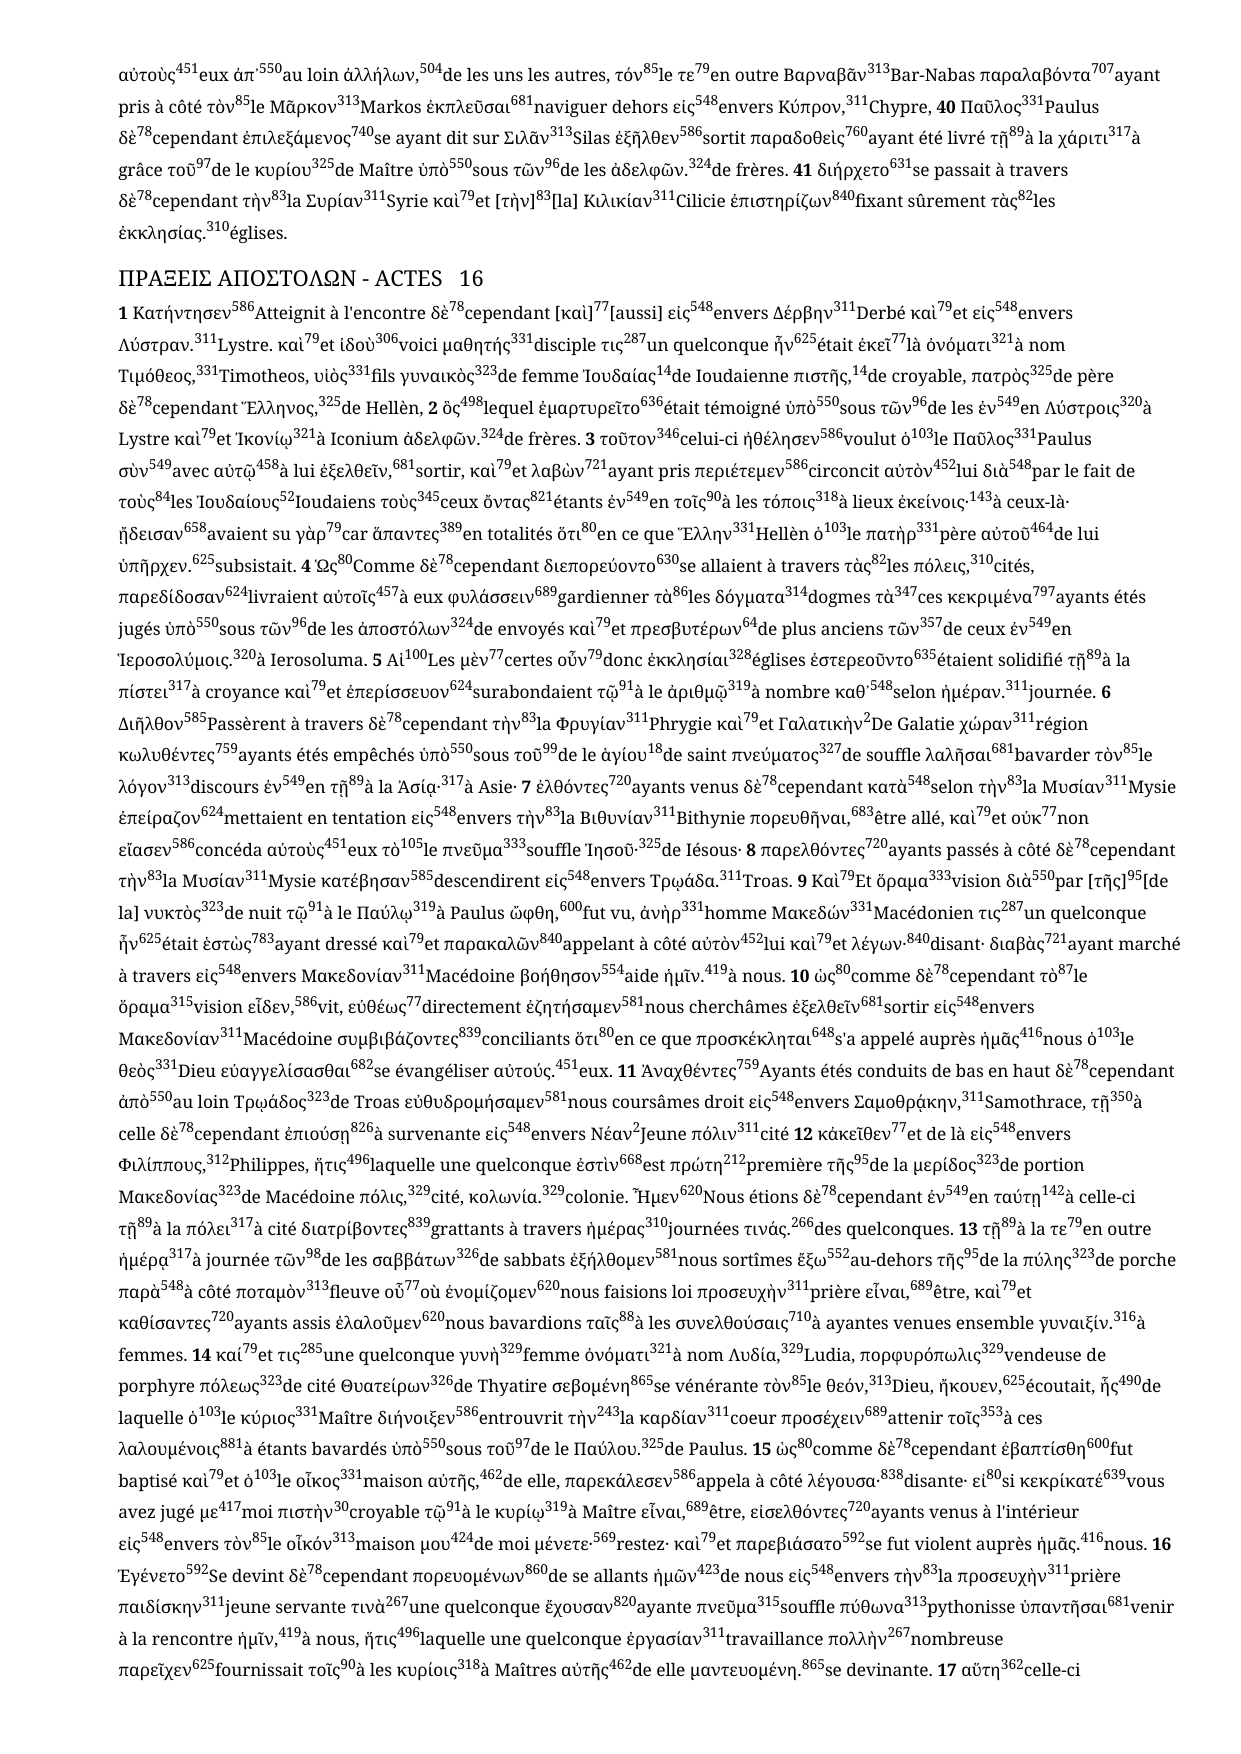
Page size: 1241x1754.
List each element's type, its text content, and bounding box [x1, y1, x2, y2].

text ΠΡΑΞΕΙΣ ΑΠΟΣΤΟΛΩΝ - ACTES 16 [118, 263, 1181, 293]
text 1 Κατήντησεν586Atteignit à l'encontre δὲ78cependant [καὶ]77[aussi] εἰς548envers Δέρβην311Derbé καὶ79et εἰς548envers Λύστραν.311Lystre. καὶ79et ἰδοὺ306voici μαθητής331disciple τις287un quelconque ἦν625était ἐκεῖ77là ὀνόματι321à nom Τιμόθεος,331Timotheos, υἱὸς331fils γυναικὸς323de femme Ἰουδαίας14de Ioudaienne πιστῆς,14de croyable, πατρὸς325de père δὲ78cependant Ἕλληνος,325de Hellèn, 2 ὃς498lequel ἐμαρτυρεῖτο636était témoigné ὑπὸ550sous τῶν96de les ἐν549en Λύστροις320à Lystre καὶ79et Ἰκονίῳ321à Iconium ἀδελφῶν.324de frères. 3 τοῦτον346celui-ci ἠθέλησεν586voulut ὁ103le Παῦλος331Paulus σὺν549avec αὐτῷ458à lui ἐξελθεῖν,681sortir, καὶ79et λαβὼν721ayant pris περιέτεμεν586circoncit αὐτὸν452lui διὰ548par le fait de τοὺς84les Ἰουδαίους52Ioudaiens τοὺς345ceux ὄντας821étants ἐν549en τοῖς90à les τόποις318à lieux ἐκείνοις·143à ceux-là· ᾔδεισαν658avaient su γὰρ79car ἅπαντες389en totalités ὅτι80en ce que Ἕλλην331Hellèn ὁ103le πατὴρ331père αὐτοῦ464de lui ὑπῆρχεν.625subsistait. 4 Ὡς80Comme δὲ78cependant διεπορεύοντο630se allaient à travers τὰς82les πόλεις,310cités, παρεδίδοσαν624livraient αὐτοῖς457à eux φυλάσσειν689gardienner τὰ86les δόγματα314dogmes τὰ347ces κεκριμένα797ayants étés jugés ὑπὸ550sous τῶν96de les ἀποστόλων324de envoyés καὶ79et πρεσβυτέρων64de plus anciens τῶν357de ceux ἐν549en Ἱεροσολύμοις.320à Ierosoluma. 5 Αἱ100Les μὲν77certes οὖν79donc ἐκκλησίαι328églises ἐστερεοῦντο635étaient solidifié τῇ89à la πίστει317à croyance καὶ79et ἐπερίσσευον624surabondaient τῷ91à le ἀριθμῷ319à nombre καθ᾽548selon ἡμέραν.311journée. 6 Διῆλθον585Passèrent à travers δὲ78cependant τὴν83la Φρυγίαν311Phrygie καὶ79et Γαλατικὴν2De Galatie χώραν311région κωλυθέντες759ayants étés empêchés ὑπὸ550sous τοῦ99de le ἁγίου18de saint πνεύματος327de souffle λαλῆσαι681bavarder τὸν85le λόγον313discours ἐν549en τῇ89à la Ἀσίᾳ·317à Asie· 7 ἐλθόντες720ayants venus δὲ78cependant κατὰ548selon τὴν83la Μυσίαν311Mysie ἐπείραζον624mettaient en tentation εἰς548envers τὴν83la Βιθυνίαν311Bithynie πορευθῆναι,683être allé, καὶ79et οὐκ77non εἴασεν586concéda αὐτοὺς451eux τὸ105le πνεῦμα333souffle Ἰησοῦ·325de Iésous· 8 παρελθόντες720ayants passés à côté δὲ78cependant τὴν83la Μυσίαν311Mysie κατέβησαν585descendirent εἰς548envers Τρῳάδα.311Troas. 9 Καὶ79Et ὅραμα333vision διὰ550par [τῆς]95[de la] νυκτὸς323de nuit τῷ91à le Παύλῳ319à Paulus ὤφθη,600fut vu, ἀνὴρ331homme Μακεδών331Macédonien τις287un quelconque ἦν625était ἑστὼς783ayant dressé καὶ79et παρακαλῶν840appelant à côté αὐτὸν452lui καὶ79et λέγων·840disant· διαβὰς721ayant marché à travers εἰς548envers Μακεδονίαν311Macédoine βοήθησον554aide ἡμῖν.419à nous. 10 ὡς80comme δὲ78cependant τὸ87le ὅραμα315vision εἶδεν,586vit, εὐθέως77directement ἐζητήσαμεν581nous cherchâmes ἐξελθεῖν681sortir εἰς548envers Μακεδονίαν311Macédoine συμβιβάζοντες839conciliants ὅτι80en ce que προσκέκληται648s'a appelé auprès ἡμᾶς416nous ὁ103le θεὸς331Dieu εὐαγγελίσασθαι682se évangéliser αὐτούς.451eux. 11 Ἀναχθέντες759Ayants étés conduits de bas en haut δὲ78cependant ἀπὸ550au loin Τρῳάδος323de Troas εὐθυδρομήσαμεν581nous coursâmes droit εἰς548envers Σαμοθρᾴκην,311Samothrace, τῇ350à celle δὲ78cependant ἐπιούσῃ826à survenante εἰς548envers Νέαν2Jeune πόλιν311cité 12 κἀκεῖθεν77et de là εἰς548envers Φιλίππους,312Philippes, ἥτις496laquelle une quelconque ἐστὶν668est πρώτη212première τῆς95de la μερίδος323de portion Μακεδονίας323de Macédoine πόλις,329cité, κολωνία.329colonie. Ἦμεν620Nous étions δὲ78cependant ἐν549en ταύτῃ142à celle-ci τῇ89à la πόλει317à cité διατρίβοντες839grattants à travers ἡμέρας310journées τινάς.266des quelconques. 13 τῇ89à la τε79en outre ἡμέρᾳ317à journée τῶν98de les σαββάτων326de sabbats ἐξήλθομεν581nous sortîmes ἔξω552au-dehors τῆς95de la πύλης323de porche παρὰ548à côté ποταμὸν313fleuve οὗ77où ἐνομίζομεν620nous faisions loi προσευχὴν311prière εἶναι,689être, καὶ79et καθίσαντες720ayants assis ἐλαλοῦμεν620nous bavardions ταῖς88à les συνελθούσαις710à ayantes venues ensemble γυναιξίν.316à femmes. 14 καί79et τις285une quelconque γυνὴ329femme ὀνόματι321à nom Λυδία,329Ludia, πορφυρόπωλις329vendeuse de porphyre πόλεως323de cité Θυατείρων326de Thyatire σεβομένη865se vénérante τὸν85le θεόν,313Dieu, ἤκουεν,625écoutait, ἧς490de laquelle ὁ103le κύριος331Maître διήνοιξεν586entrouvrit τὴν243la καρδίαν311coeur προσέχειν689attenir τοῖς353à ces λαλουμένοις881à étants bavardés ὑπὸ550sous τοῦ97de le Παύλου.325de Paulus. 15 ὡς80comme δὲ78cependant ἐβαπτίσθη600fut baptisé καὶ79et ὁ103le οἶκος331maison αὐτῆς,462de elle, παρεκάλεσεν586appela à côté λέγουσα·838disante· εἰ80si κεκρίκατέ639vous avez jugé με417moi πιστὴν30croyable τῷ91à le κυρίῳ319à Maître εἶναι,689être, εἰσελθόντες720ayants venus à l'intérieur εἰς548envers τὸν85le οἶκόν313maison μου424de moi μένετε·569restez· καὶ79et παρεβιάσατο592se fut violent auprès ἡμᾶς.416nous. 16 Ἐγένετο592Se devint δὲ78cependant πορευομένων860de se allants ἡμῶν423de nous εἰς548envers τὴν83la προσευχὴν311prière παιδίσκην311jeune servante τινὰ267une quelconque ἔχουσαν820ayante πνεῦμα315souffle πύθωνα313pythonisse ὑπαντῆσαι681venir à la rencontre ἡμῖν,419à nous, ἥτις496laquelle une quelconque ἐργασίαν311travaillance πολλὴν267nombreuse παρεῖχεν625fournissait τοῖς90à les κυρίοις318à Maîtres αὐτῆς462de elle μαντευομένη.865se devinante. 17 αὕτη362celle-ci κατακολουθοῦσα838suivante de haut en bas τῷ91à le Παύλῳ319à Paulus καὶ79et ἡμῖν419à nous ἔκραζεν625croassait λέγουσα·838disante· οὗτοι155ceux-ci οἱ102les ἄνθρωποι330êtres humains δοῦλοι330mâles esclaves τοῦ97de le θεοῦ325de Dieu τοῦ97de le ὑψίστου65de très haut εἰσίν,667sont, οἵτινες497lesquels des quelconques καταγγέλλουσιν667annoncent de haut en bas ὑμῖν438à vous ὁδὸν311chemin σωτηρίας.323de sauvetage. 18 τοῦτο348ce-ci δὲ78cependant ἐποίει625faisait ἐπὶ548sur πολλὰς266nombreuses ἡμέρας.310journées. διαπονηθεὶς760ayant été peiné au travers δὲ78cependant Παῦλος331Paulus καὶ79et ἐπιστρέψας721ayant tourné sur τῷ93à le πνεύματι321à souffle εἶπεν·586dit· παραγγέλλω664je message à côté σοι439à toi ἐν549en ὀνόματι321à nom Ἰησοῦ325de Iésous Χριστοῦ325de Christ ἐξελθεῖν681sortir ἀπ᾽550au loin αὐτῆς·462de elle· καὶ79et ἐξῆλθεν586sortit αὐτῇ142à même τῇ89à la ὥρᾳ.317à heure. 19 Ἰδόντες720Ayants vus δὲ78cependant οἱ102les κύριοι330Maîtres αὐτῆς462de elle ὅτι80en ce que ἐξῆλθεν586sortit ἡ101la ἐλπὶς329espérance τῆς95de la ἐργασίας323de travaillance αὐτῶν,463de eux, ἐπιλαβόμενοι739se ayants emparés τὸν85le Παῦλον313Paulus καὶ79et τὸν85le Σιλᾶν313Silas εἵλκυσαν585tirèrent εἰς548envers τὴν83la ἀγορὰν311agora ἐπὶ548sur τοὺς84les ἄρχοντας312chefs 20 καὶ79et προσαγαγόντες720ayants amenés αὐτοὺς451eux τοῖς90à les στρατηγοῖς318à stratèges εἶπαν·585dirent· οὗτοι155ceux-ci οἱ102les ἄνθρωποι330êtres humains ἐκταράσσουσιν667troublent dehors ἡμῶν423de nous τὴν83la πόλιν,311cité, Ἰουδαῖοι46Ioudaiens ὑπάρχοντες,839subsistants, 21 καὶ79et καταγγέλλουσιν667annoncent de haut en bas ἔθη314coutumes ἃ481lesquels οὐκ77non ἔξεστιν668est permis ἡμῖν419à nous παραδέχεσθαι690se accepter à côté οὐδὲ79non cependant ποιεῖν689faire Ῥωμαίοις37à Romains οὖσιν.827à étants. 22 καὶ79et συνεπέστη586présenta ensemble ὁ103le ὄχλος331foule κατ᾽550contre αὐτῶν463de eux καὶ79et οἱ102les στρατηγοὶ330stratèges περιρήξαντες720ayants fracassés autour αὐτῶν463de eux τὰ86les ἱμάτια314himations ἐκέλευον624ordonnaient ῥαβδίζειν,689bâtonner, 23 πολλάς370nombreuses τε79en outre ἐπιθέντες720ayants surposés αὐτοῖς457à eux πληγὰς310coups ἔβαλον585jetèrent εἰς548envers φυλακὴν311gardiennage παραγγείλαντες720ayants messagés à côté τῷ91à le δεσμοφύλακι319à geôlier ἀσφαλῶς77en sécurité τηρεῖν689garder αὐτούς.451eux. 24 ὃς498lequel παραγγελίαν311message d'à côté τοιαύτην344telle λαβὼν721ayant pris ἔβαλεν586jeta αὐτοὺς451eux εἰς548envers τὴν83la ἐσωτέραν2plus au dedans φυλακὴν311gardiennage καὶ79et τοὺς451ceux πόδας312pieds ἠσφαλίσατο592se sécurisa αὐτῶν463de eux εἰς548envers τὸ87le ξύλον.315bois. 25 Κατὰ548Selon δὲ78cependant τὸ87le μεσονύκτιον315minuit Παῦλος331Paulus καὶ79et Σιλᾶς331Silas προσευχόμενοι866se priants ὕμνουν624chantaient hymne τὸν85le θεόν,313Dieu, ἐπηκροῶντο630se entendaient sûrement δὲ78cependant αὐτῶν463de eux οἱ102les δέσμιοι.330liés. 26 ἄφνω77tout à coup δὲ78cependant σεισμὸς331séisme ἐγένετο592se devint μέγας71grand ὥστε80de sorte que σαλευθῆναι683être ébranlé τὰ86les θεμέλια314fondements τοῦ99de le δεσμωτηρίου·327de détention· ἠνεῴχθησαν599furent ouvert δὲ78cependant παραχρῆμα77instantanément αἱ100les θύραι328portes πᾶσαι284toutes καὶ79et πάντων383de tous τὰ104les δεσμὰ332liens ἀνέθη.600fut rompu. 27 ἔξυπνος47sorti du sommeil δὲ78cependant γενόμενος740se ayant devenu ὁ103le δεσμοφύλαξ331geôlier καὶ79et ἰδὼν721ayant vu ἀνεῳγμένας793ayantes étées ouvertes τὰς82les θύρας310portes τῆς95de la φυλακῆς,323de gardiennage, σπασάμενος740se ayant dégainé [τὴν]243[la] μάχαιραν311machette ἤμελλεν625imminait ἑαυτὸν528lui-même ἀναιρεῖν689saisir de bas en haut νομίζων840faisant loi ἐκπεφευγέναι686avoir fui dehors τοὺς84les δεσμίους.312liés. 28 ἐφώνησεν586sonna de voix δὲ78cependant φωνῇ317à son de voix μεγάλῃ8à grande [ὁ]103[le] Παῦλος331Paulus λέγων·840disant· μηδὲν375pas un πράξῃς897que tu pratiques σεαυτῷ520à toi-même κακόν,55malicieux, ἅπαντες389en totalités γάρ79car ἐσμεν663nous sommes ἐνθάδε.77ici-même. 29 αἰτήσας721ayant demandé δὲ78cependant φῶτα314lumières εἰσεπήδησεν586sauta dans καὶ79et ἔντρομος47tremblant au dedans γενόμενος740se ayant devenu προσέπεσεν586tomba vers τῷ91à le Παύλῳ319à Paulus καὶ79et [τῷ]91[à le] Σιλᾷ319à Silas 30 καὶ79et προαγαγὼν721ayant mené devant αὐτοὺς451eux ἔξω77au-dehors ἔφη·625déclarait· κύριοι,336Maîtres, τί399quel με417moi δεῖ668attache de lien ποιεῖν689faire ἵνα80afin que σωθῶ;907que je sois sauvé; 31 οἱ468ceux δὲ78cependant εἶπαν·585dirent· πίστευσον554crois ἐπὶ548sur τὸν85le κύριον313Maître Ἰησοῦν313Iésous καὶ79et σωθήσῃ617tu seras sauvé σὺ448toi καὶ79et ὁ103le οἶκός331maison σου.442de toi. 32 καὶ79et ἐλάλησαν585bavardèrent αὐτῷ458à lui τὸν85le λόγον313discours τοῦ97de le κυρίου325de Maître σὺν549avec πᾶσιν274à tous τοῖς351à ceux ἐν549en τῇ89à la οἰκίᾳ317à maison d'habitation αὐτοῦ.464de lui. 33 καὶ79et παραλαβὼν721ayant pris à côté αὐτοὺς451eux ἐν549en ἐκείνῃ142à celle-là τῇ89à la ὥρᾳ317à heure τῆς95de la νυκτὸς323de nuit ἔλουσεν586baigna ἀπὸ550au loin τῶν254de les πληγῶν,322de coups, καὶ79et ἐβαπτίσθη600fut baptisé αὐτὸς469lui καὶ79et οἱ102les αὐτοῦ464de lui πάντες389tous παραχρῆμα,77instantanément, 34 ἀναγαγών721ayant conduit de bas en haut τε79en outre αὐτοὺς451eux εἰς548envers τὸν85le οἶκον313maison παρέθηκεν586posa à côté τράπεζαν311table καὶ79et ἠγαλλιάσατο592se exulta πανοικεὶ77en toute maisonnée πεπιστευκὼς783ayant cru τῷ91à le θεῷ.319à Dieu. 35 Ἡμέρας323de Journée δὲ78cependant γενομένης732de se ayante devenue ἀπέστειλαν585envoyèrent οἱ102les στρατηγοὶ330stratèges τοὺς84les ῥαβδούχους312licteurs λέγοντες·839disants· ἀπόλυσον554délie au loin τοὺς84les ἀνθρώπους312êtres humains ἐκείνους.137ceux-là. 36 ἀπήγγειλεν586rapporta annonce δὲ78cependant ὁ103le δεσμοφύλαξ331geôlier τοὺς84les λόγους312discours [τούτους]137[ceux-ci] πρὸς548vers τὸν85le Παῦλον313Paulus ὅτι80en ce que ἀπέσταλκαν641ont envoyé οἱ102les στρατηγοὶ330stratèges ἵνα80afin que ἀπολυθῆτε·908que vous soyez délié au loin· νῦν77maintenant οὖν79donc ἐξελθόντες720ayants sortis πορεύεσθε573que vous vous allez ἐν549en εἰρήνῃ.317à paix. 37 ὁ103le δὲ78cependant Παῦλος331Paulus ἔφη625déclarait πρὸς548vers αὐτούς·451eux· δείραντες720ayants pelés ἡμᾶς416nous δημοσίᾳ57à publique ἀκατακρίτους,3non condamnés, ἀνθρώπους312êtres humains Ῥωμαίους52Romains ὑπάρχοντας,821subsistants, ἔβαλαν585jetèrent εἰς548envers φυλακήν,311gardiennage, καὶ79et νῦν77maintenant λάθρᾳ77en omission ἡμᾶς416nous ἐκβάλλουσιν;667éjectent; οὐ340non γάρ,79car, ἀλλ᾽79mais ἐλθόντες720ayants venus αὐτοὶ541eux-mêmes ἡμᾶς416nous ἐξαγαγέτωσαν.555conduisent dehors. 38 ἀπήγγειλαν585rapportèrent annonce δὲ78cependant τοῖς90à les στρατηγοῖς318à stratèges οἱ102les ῥαβδοῦχοι330licteurs τὰ86les ῥήματα314oraux ταῦτα.139ces-ci. ἐφοβήθησαν599furent effrayé δὲ78cependant ἀκούσαντες720ayants écoutés ὅτι80en ce que Ῥωμαῖοί46Romains εἰσιν,667sont, 39 καὶ79et ἐλθόντες720ayants venus παρεκάλεσαν585appelèrent à côté αὐτοὺς451eux καὶ79et ἐξαγαγόντες720ayants conduits dehors ἠρώτων624interrogeaient ἀπελθεῖν681éloigner ἀπὸ550au loin τῆς95de la πόλεως.323de cité. 40 ἐξελθόντες720ayants sortis δὲ78cependant ἀπὸ550au loin τῆς95de la φυλακῆς323de gardiennage εἰσῆλθον585vinrent à l'intérieur πρὸς548vers τὴν83la Λυδίαν311Ludia καὶ79et ἰδόντες720ayants vus παρεκάλεσαν585appelèrent à côté τοὺς84les ἀδελφοὺς312frères καὶ79et ἐξῆλθαν.585sortirent. [118, 297, 1181, 1682]
